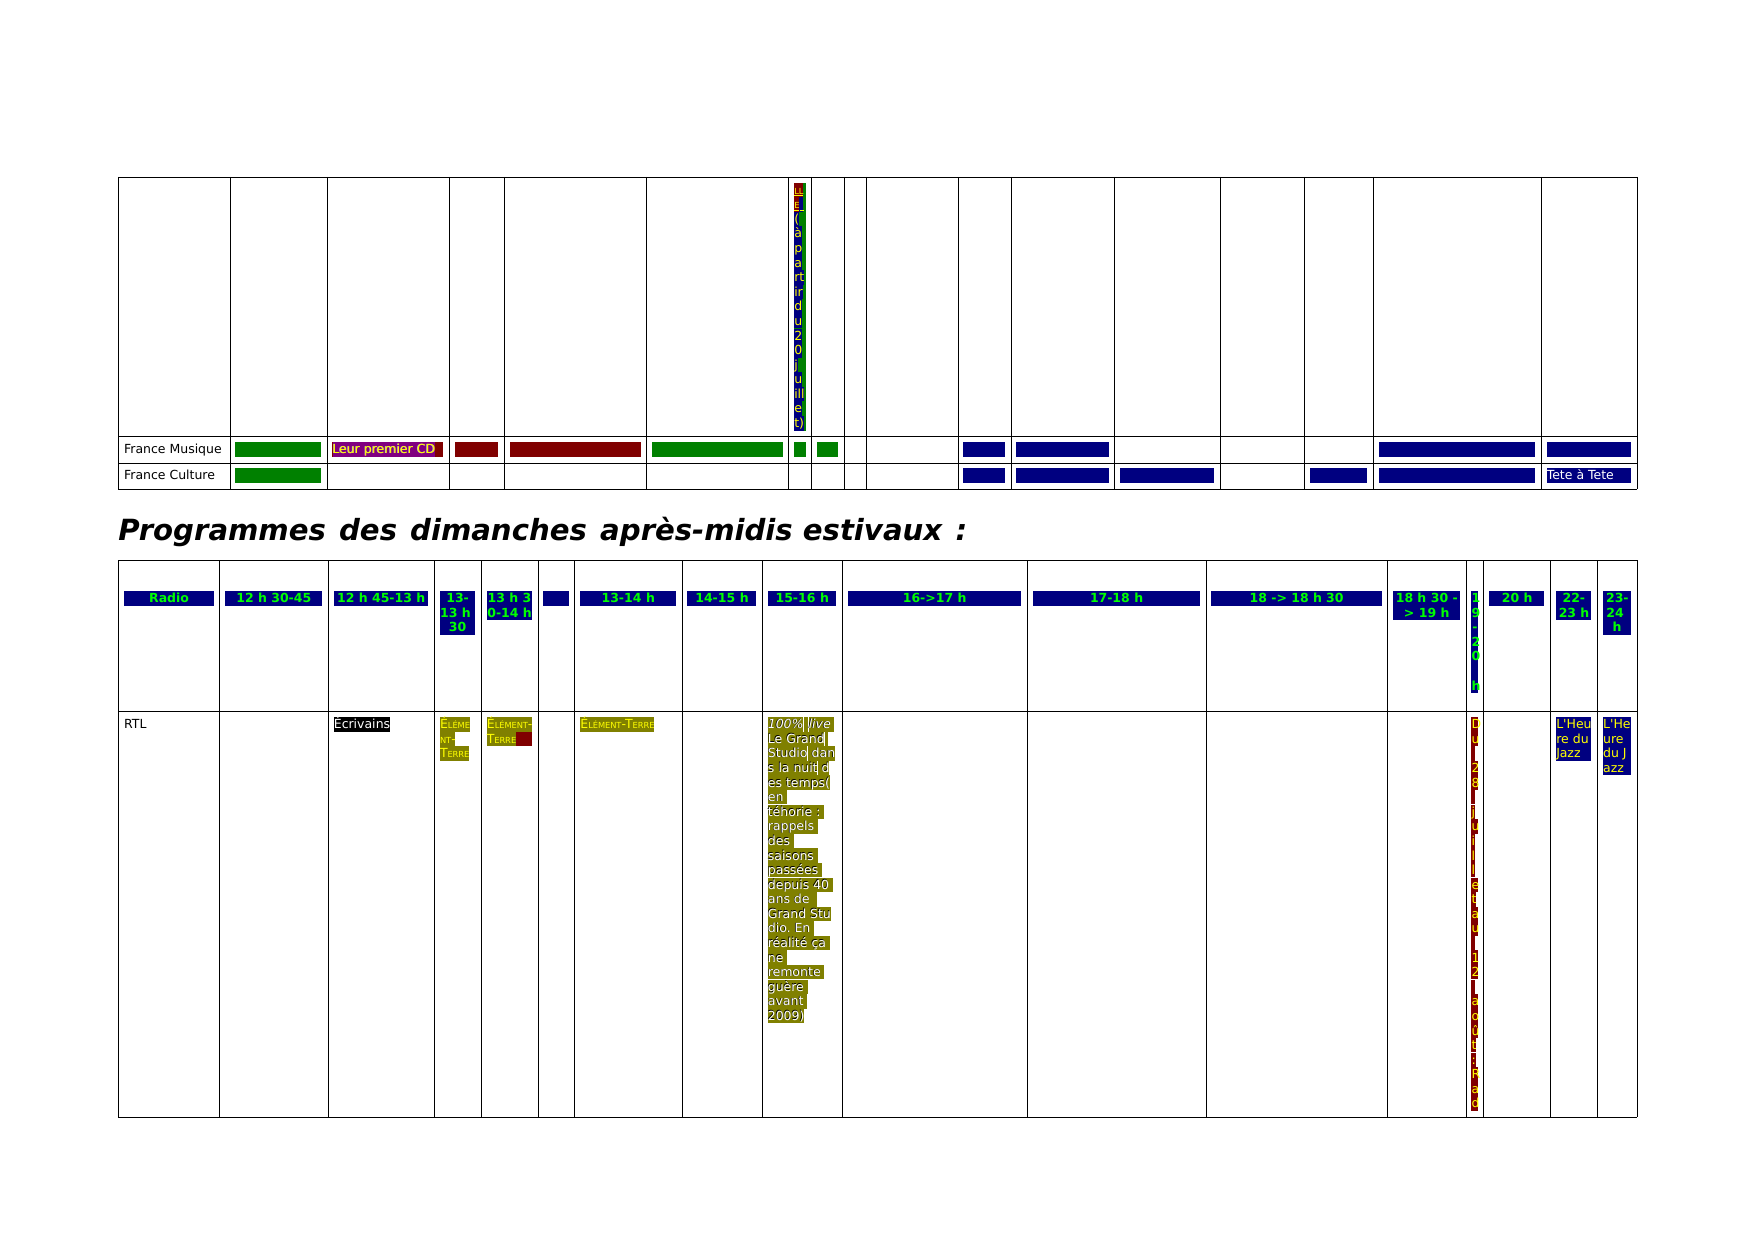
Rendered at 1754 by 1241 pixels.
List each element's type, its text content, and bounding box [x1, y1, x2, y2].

table_cell [867, 178, 958, 436]
table_cell L'Heure du Jazz [1598, 712, 1637, 1117]
table_header 19-20 h [1467, 561, 1483, 711]
table_cell [1012, 464, 1114, 488]
table_cell Élément-Terre [435, 712, 481, 1117]
table_cell [505, 178, 646, 436]
table_header 12 h 30-45 [220, 561, 328, 711]
table_cell [1115, 437, 1220, 462]
table_cell Leur premier CD [328, 437, 449, 462]
table_header Radio [119, 561, 219, 711]
table_cell RTL [119, 712, 219, 1117]
table_cell lle (à partir du 20 juillet) [789, 178, 811, 436]
table_cell [1542, 437, 1637, 462]
table_cell [789, 464, 811, 488]
table_cell Élément-Terre [575, 712, 682, 1117]
table_cell France Musique [119, 437, 230, 462]
table_header 22-23 h [1551, 561, 1597, 711]
table_cell [1221, 437, 1304, 462]
table_cell [843, 712, 1027, 1117]
table_cell [1115, 178, 1220, 436]
table_cell [328, 464, 449, 488]
table_cell [1012, 437, 1114, 462]
table_header 13-14 h [575, 561, 682, 711]
table_header [539, 561, 574, 711]
table_cell [1542, 178, 1637, 436]
table_cell [1484, 712, 1550, 1117]
table_header 13 h 30-14 h [482, 561, 538, 711]
table_header 15-16 h [763, 561, 842, 711]
table_cell [867, 437, 958, 462]
table_cell [328, 178, 449, 436]
table_header 18 -> 18 h 30 [1207, 561, 1387, 711]
table_header 16->17 h [843, 561, 1027, 711]
table_cell [959, 178, 1011, 436]
table_cell [1221, 178, 1304, 436]
table_cell [1012, 178, 1114, 436]
table_cell [231, 178, 327, 436]
table_header 23-24 h [1598, 561, 1637, 711]
table_cell [845, 464, 866, 488]
table_cell [1374, 178, 1541, 436]
table_cell [450, 464, 504, 488]
table_header 12 h 45-13 h [329, 561, 434, 711]
table_cell [450, 178, 504, 436]
table_cell [647, 437, 788, 462]
table_cell [450, 437, 504, 462]
table_cell [845, 437, 866, 462]
table_cell [1388, 712, 1466, 1117]
table_cell [789, 437, 811, 462]
table_cell Écrivains [329, 712, 434, 1117]
table_cell [812, 178, 844, 436]
table_cell [231, 464, 327, 488]
table_cell Tete à Tete [1542, 464, 1637, 488]
table_cell [505, 437, 646, 462]
table_cell [1028, 712, 1206, 1117]
table_cell L'Heure du Jazz [1551, 712, 1597, 1117]
table_cell [1221, 464, 1304, 488]
table_cell [1207, 712, 1387, 1117]
table_cell Du 28 juillet au 12 août : Rad [1467, 712, 1483, 1117]
table_cell [845, 178, 866, 436]
table_cell [959, 437, 1011, 462]
table_cell [1305, 178, 1373, 436]
table_cell [1305, 464, 1373, 488]
table_header 17-18 h [1028, 561, 1206, 711]
table_cell [683, 712, 762, 1117]
table_cell 100% live Le Grand Studio dans la nuit des temps(en téhorie : rappels des saisons passées depuis 40 ans de Grand Studio. En réalité ça ne remonte guère avant 2009) [763, 712, 842, 1117]
table_cell [1374, 437, 1541, 462]
table_cell [867, 464, 958, 488]
table_cell [1374, 464, 1541, 488]
table_cell [812, 437, 844, 462]
table_cell France Culture [119, 464, 230, 488]
table_cell [231, 437, 327, 462]
table_cell [505, 464, 646, 488]
table_cell [959, 464, 1011, 488]
table_header 13-13 h 30 [435, 561, 481, 711]
table_cell [1115, 464, 1220, 488]
table_cell [220, 712, 328, 1117]
table_header 14-15 h [683, 561, 762, 711]
table_cell [647, 464, 788, 488]
table_cell Élément-Terre [482, 712, 538, 1117]
table_cell [119, 178, 230, 436]
subtitle Programmes des dimanches après-midis estivaux : [118, 514, 1636, 548]
table_cell [1305, 437, 1373, 462]
table_cell [647, 178, 788, 436]
table_cell [812, 464, 844, 488]
table_cell [539, 712, 574, 1117]
table_header 20 h [1484, 561, 1550, 711]
table_header 18 h 30 -> 19 h [1388, 561, 1466, 711]
